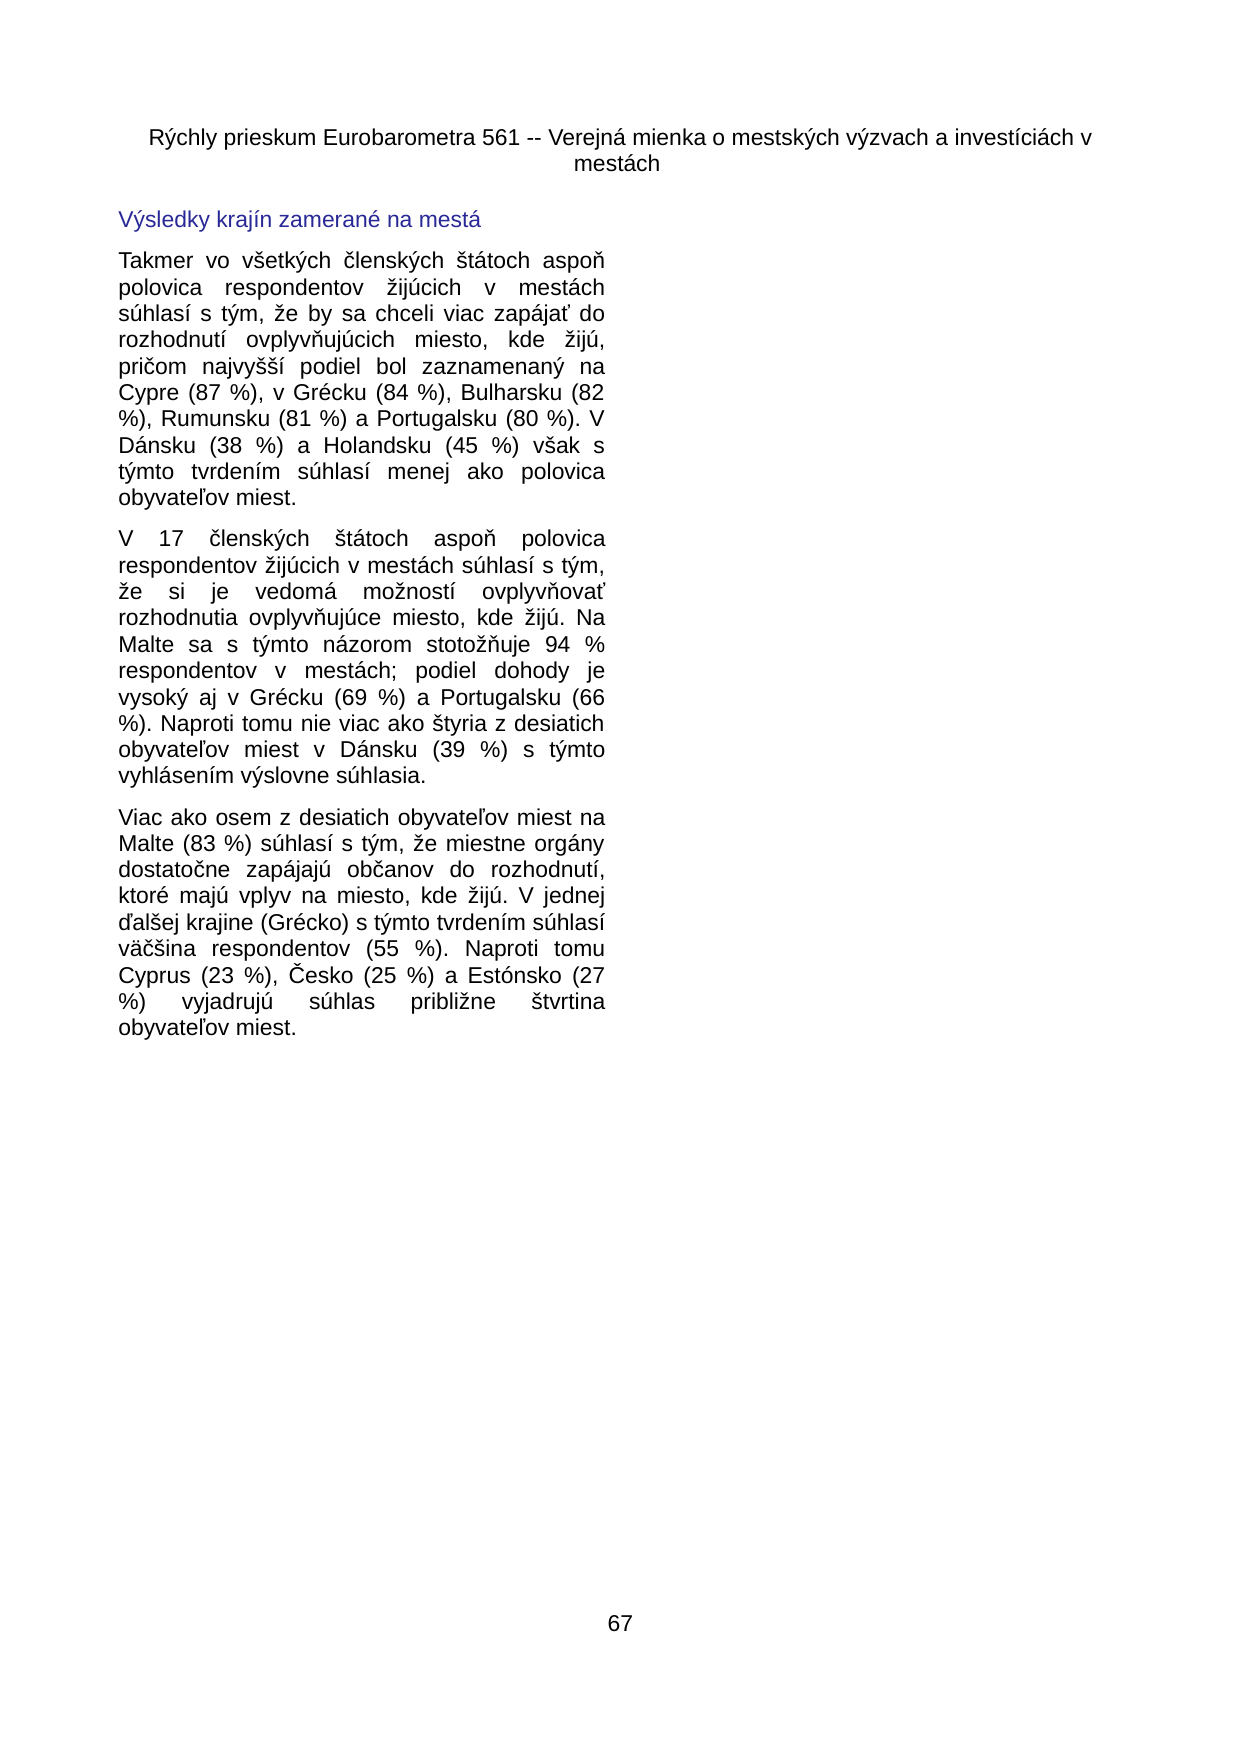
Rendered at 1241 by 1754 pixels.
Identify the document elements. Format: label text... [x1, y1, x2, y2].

text Viac ako osem z desiatich obyvateľov miest na Malte (83 %) súhlasí s tým, že miestne orgány dostatočne zapájajú občanov do rozhodnutí, ktoré majú vplyv na miesto, kde žijú. V jednej ďalšej krajine (Grécko) s týmto tvrdením súhlasí väčšina respondentov (55 %). Naproti tomu Cyprus (23 %), Česko (25 %) a Estónsko (27 %) vyjadrujú súhlas približne štvrtina obyvateľov miest. [118, 803, 605, 1041]
text Výsledky krajín zamerané na mestá [118, 206, 605, 233]
text V 17 členských štátoch aspoň polovica respondentov žijúcich v mestách súhlasí s tým, že si je vedomá možností ovplyvňovať rozhodnutia ovplyvňujúce miesto, kde žijú. Na Malte sa s týmto názorom stotožňuje 94 % respondentov v mestách; podiel dohody je vysoký aj v Grécku (69 %) a Portugalsku (66 %). Naproti tomu nie viac ako štyria z desiatich obyvateľov miest v Dánsku (39 %) s týmto vyhlásením výslovne súhlasia. [118, 525, 605, 789]
text Takmer vo všetkých členských štátoch aspoň polovica respondentov žijúcich v mestách súhlasí s tým, že by sa chceli viac zapájať do rozhodnutí ovplyvňujúcich miesto, kde žijú, pričom najvyšší podiel bol zaznamenaný na Cypre (87 %), v Grécku (84 %), Bulharsku (82 %), Rumunsku (81 %) a Portugalsku (80 %). V Dánsku (38 %) a Holandsku (45 %) však s týmto tvrdením súhlasí menej ako polovica obyvateľov miest. [118, 247, 605, 511]
